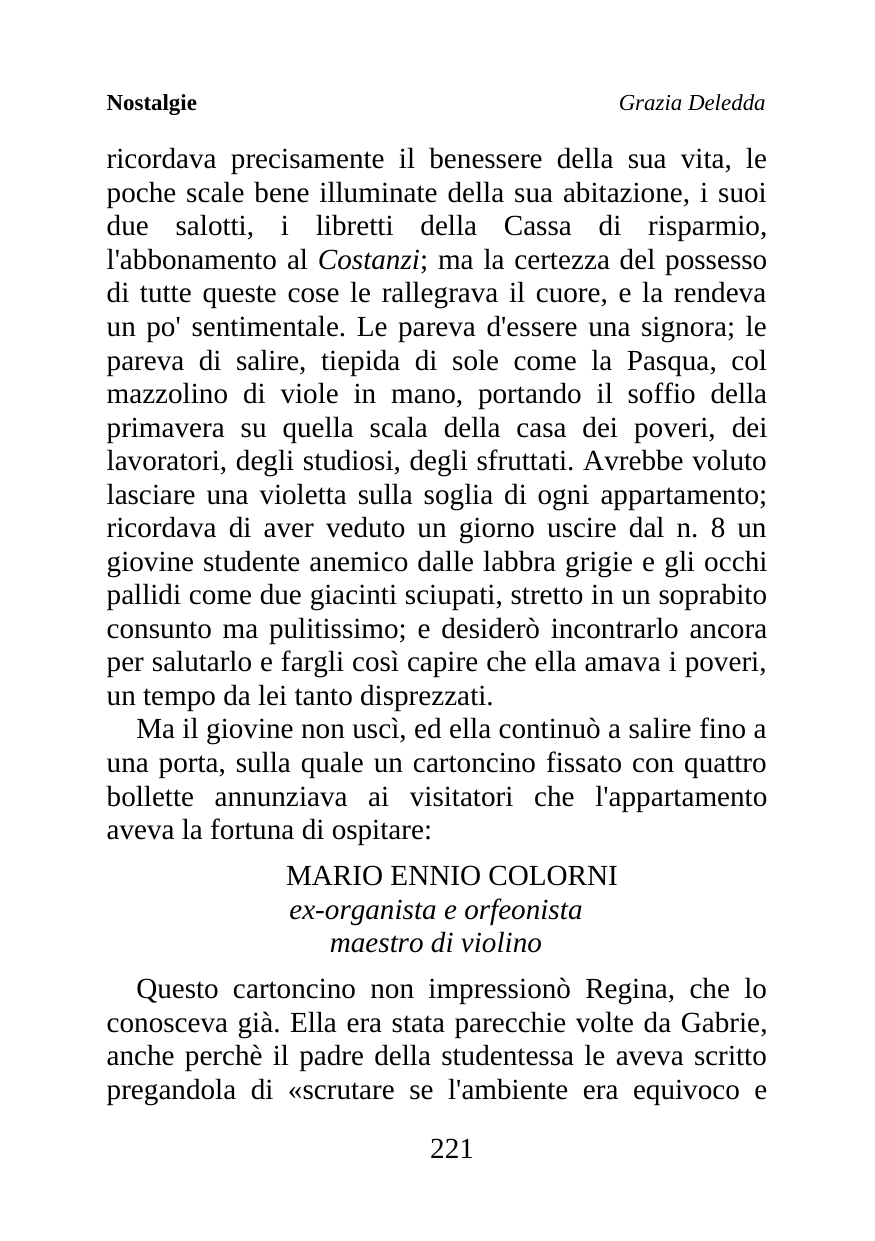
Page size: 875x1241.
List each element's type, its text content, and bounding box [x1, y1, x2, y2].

text Questo cartoncino non impressionò Regina, che lo conosceva già. Ella era stata parecchie volte da Gabrie, anche perchè il padre della studentessa le aveva scritto pregandola di «scrutare se l'ambiente era equivoco e [106, 971, 768, 1106]
text Ma il giovine non uscì, ed ella continuò a salire fino a una porta, sulla quale un cartoncino fissato con quattro bollette annunziava ai visitatori che l'appartamento aveva la fortuna di ospitare: [106, 712, 768, 846]
text ricordava precisamente il benessere della sua vita, le poche scale bene illuminate della sua abitazione, i suoi due salotti, i libretti della Cassa di risparmio, l'abbonamento al Costanzi; ma la certezza del possesso di tutte queste cose le rallegrava il cuore, e la rendeva un po' sentimentale. Le pareva d'essere una signora; le pareva di salire, tiepida di sole come la Pasqua, col mazzolino di viole in mano, portando il soffio della primavera su quella scala della casa dei poveri, dei lavoratori, degli studiosi, degli sfruttati. Avrebbe voluto lasciare una violetta sulla soglia di ogni appartamento; ricordava di aver veduto un giorno uscire dal n. 8 un giovine studente anemico dalle labbra grigie e gli occhi pallidi come due giacinti sciupati, stretto in un soprabito consunto ma pulitissimo; e desiderò incontrarlo ancora per salutarlo e fargli così capire che ella amava i poveri, un tempo da lei tanto disprezzati. [106, 141, 768, 712]
text MARIO ENNIO COLORNI ex-organista e orfeonista maestro di violino [106, 858, 768, 959]
